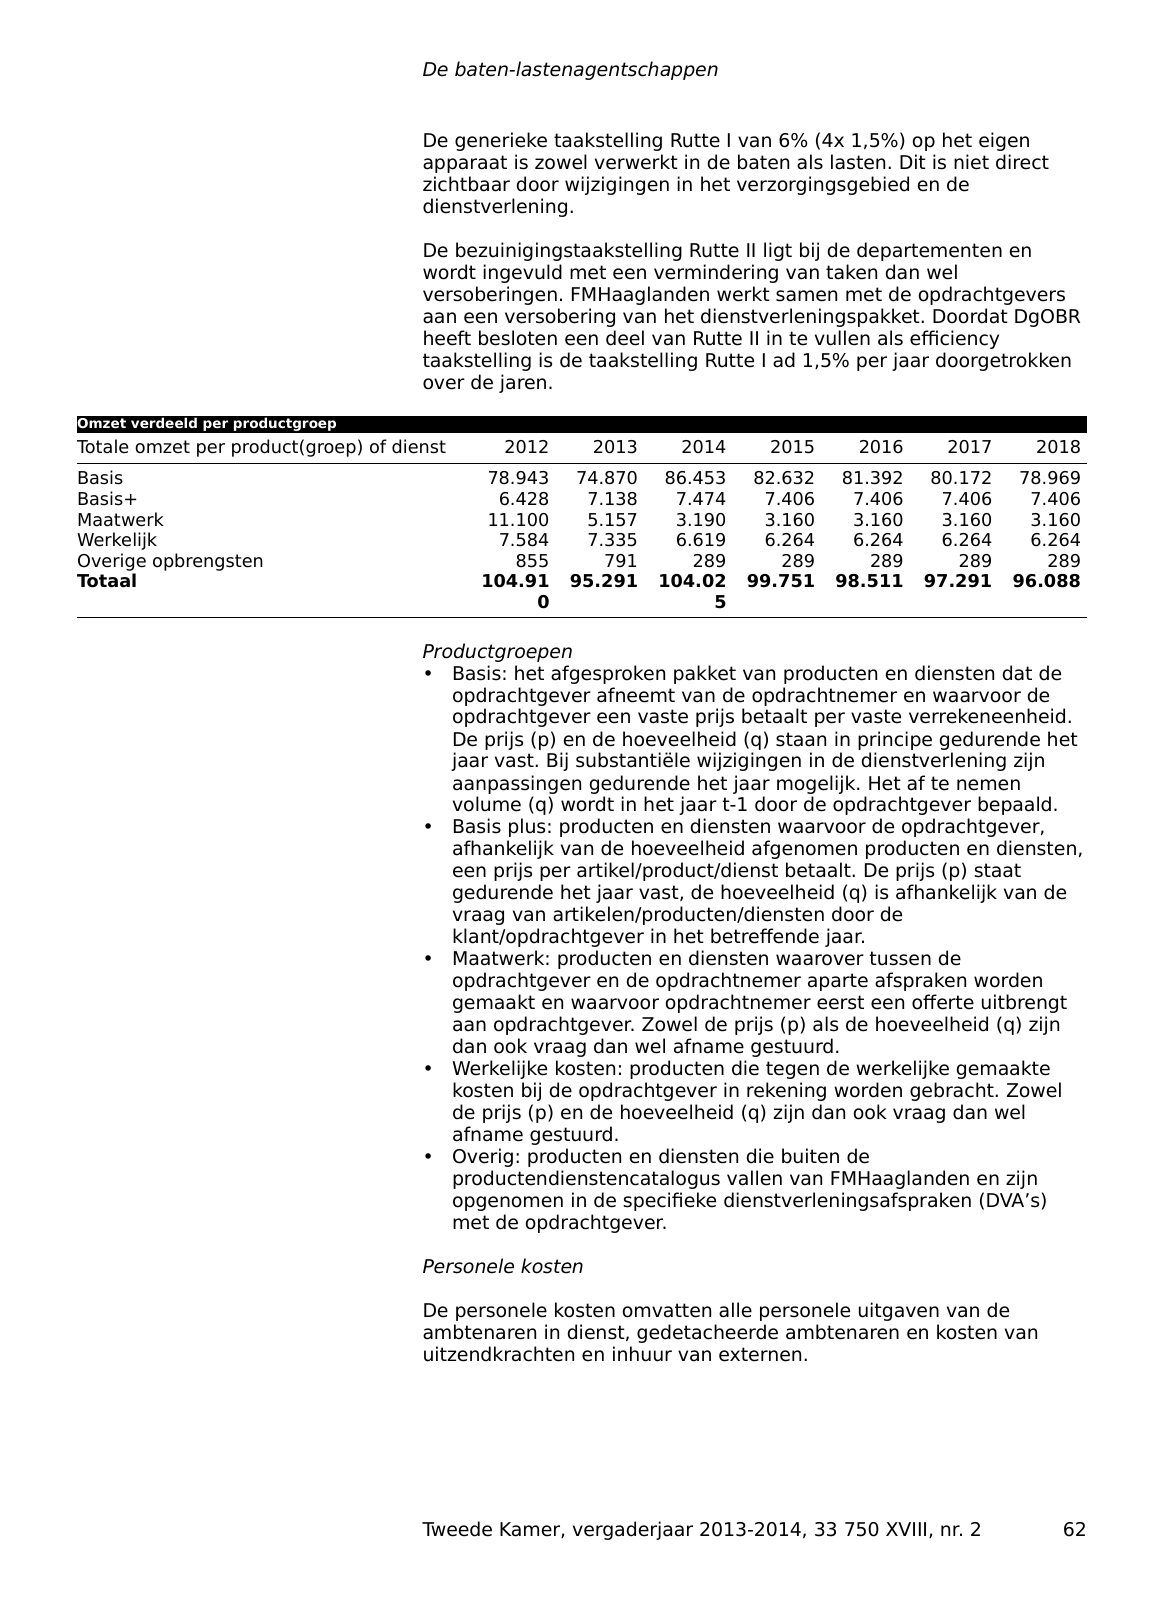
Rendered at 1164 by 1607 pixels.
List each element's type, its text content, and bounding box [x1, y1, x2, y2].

table_cell 3.160 [998, 510, 1087, 530]
table_header Omzet verdeeld per productgroep [77, 416, 1087, 431]
table_cell 2016 [821, 433, 909, 462]
table_cell 7.406 [821, 489, 909, 509]
table_cell 7.406 [998, 489, 1087, 509]
table_cell 2018 [998, 433, 1087, 462]
table_cell Werkelijk [77, 530, 466, 551]
table_cell 95.291 [555, 571, 644, 617]
table_cell Basis [77, 464, 466, 489]
table_cell 96.088 [998, 571, 1087, 617]
table_cell Totaal [77, 571, 466, 617]
text De personele kosten omvatten alle personele uitgaven van de ambtenaren in dienst, gedetacheerde ambtenaren en kosten van uitzendkrachten en inhuur van externen. [422, 1300, 1087, 1366]
subtitle Personele kosten [422, 1256, 1087, 1278]
text De bezuinigingstaakstelling Rutte II ligt bij de departementen en wordt ingevuld met een vermindering van taken dan wel versoberingen. FMHaaglanden werkt samen met de opdrachtgevers aan een versobering van het dienstverleningspakket. Doordat DgOBR heeft besloten een deel van Rutte II in te vullen als efficiency taakstelling is de taakstelling Rutte I ad 1,5% per jaar doorgetrokken over de jaren. [422, 240, 1087, 394]
table_cell Totale omzet per product(groep) of dienst [77, 433, 466, 462]
table_cell 7.406 [732, 489, 821, 509]
table_cell 7.138 [555, 489, 644, 509]
table_cell 7.335 [555, 530, 644, 551]
subtitle Productgroepen [422, 641, 1087, 662]
table_cell 97.291 [909, 571, 998, 617]
table_cell 99.751 [732, 571, 821, 617]
table_cell 289 [821, 551, 909, 571]
table_cell 289 [998, 551, 1087, 571]
table_cell 6.264 [732, 530, 821, 551]
table_cell 2012 [466, 433, 555, 462]
table_cell 6.428 [466, 489, 555, 509]
table_cell 7.474 [644, 489, 732, 509]
table_cell 80.172 [909, 464, 998, 489]
table_cell 3.190 [644, 510, 732, 530]
table_cell 78.943 [466, 464, 555, 489]
table_cell 6.619 [644, 530, 732, 551]
table_cell 104.910 [466, 571, 555, 617]
table_cell 2014 [644, 433, 732, 462]
text • Maatwerk: producten en diensten waarover tussen de opdrachtgever en de opdrachtnemer aparte afspraken worden gemaakt en waarvoor opdrachtnemer eerst een offerte uitbrengt aan opdrachtgever. Zowel de prijs (p) als de hoeveelheid (q) zijn dan ook vraag dan wel afname gestuurd. [422, 948, 1087, 1058]
table_cell 289 [732, 551, 821, 571]
table_cell 104.025 [644, 571, 732, 617]
text De generieke taakstelling Rutte I van 6% (4x 1,5%) op het eigen apparaat is zowel verwerkt in de baten als lasten. Dit is niet direct zichtbaar door wijzigingen in het verzorgingsgebied en de dienstverlening. [422, 130, 1087, 218]
table_cell 791 [555, 551, 644, 571]
table_cell 11.100 [466, 510, 555, 530]
table_cell 3.160 [732, 510, 821, 530]
table_cell 2017 [909, 433, 998, 462]
table_cell 7.584 [466, 530, 555, 551]
table_cell 81.392 [821, 464, 909, 489]
table_cell 82.632 [732, 464, 821, 489]
table_cell 6.264 [821, 530, 909, 551]
table_cell 86.453 [644, 464, 732, 489]
table_cell 7.406 [909, 489, 998, 509]
text • Overig: producten en diensten die buiten de productendienstencatalogus vallen van FMHaaglanden en zijn opgenomen in de specifieke dienstverleningsafspraken (DVA’s) met de opdrachtgever. [422, 1146, 1087, 1234]
table_cell 98.511 [821, 571, 909, 617]
table_cell 289 [909, 551, 998, 571]
table_cell 289 [644, 551, 732, 571]
text • Werkelijke kosten: producten die tegen de werkelijke gemaakte kosten bij de opdrachtgever in rekening worden gebracht. Zowel de prijs (p) en de hoeveelheid (q) zijn dan ook vraag dan wel afname gestuurd. [422, 1058, 1087, 1146]
table_cell 6.264 [909, 530, 998, 551]
table_cell 78.969 [998, 464, 1087, 489]
table_cell 3.160 [821, 510, 909, 530]
text • Basis plus: producten en diensten waarvoor de opdrachtgever, afhankelijk van de hoeveelheid afgenomen producten en diensten, een prijs per artikel/product/dienst betaalt. De prijs (p) staat gedurende het jaar vast, de hoeveelheid (q) is afhankelijk van de vraag van artikelen/producten/diensten door de klant/opdrachtgever in het betreffende jaar. [422, 816, 1087, 948]
table_cell 2013 [555, 433, 644, 462]
table_cell 5.157 [555, 510, 644, 530]
table_cell 855 [466, 551, 555, 571]
table_cell Basis+ [77, 489, 466, 509]
table_cell 6.264 [998, 530, 1087, 551]
table_cell Overige opbrengsten [77, 551, 466, 571]
text • Basis: het afgesproken pakket van producten en diensten dat de opdrachtgever afneemt van de opdrachtnemer en waarvoor de opdrachtgever een vaste prijs betaalt per vaste verrekeneenheid. De prijs (p) en de hoeveelheid (q) staan in principe gedurende het jaar vast. Bij substantiële wijzigingen in de dienstverlening zijn aanpassingen gedurende het jaar mogelijk. Het af te nemen volume (q) wordt in het jaar t-1 door de opdrachtgever bepaald. [422, 662, 1087, 816]
table_cell 74.870 [555, 464, 644, 489]
table_cell Maatwerk [77, 510, 466, 530]
table_cell 2015 [732, 433, 821, 462]
table_cell 3.160 [909, 510, 998, 530]
